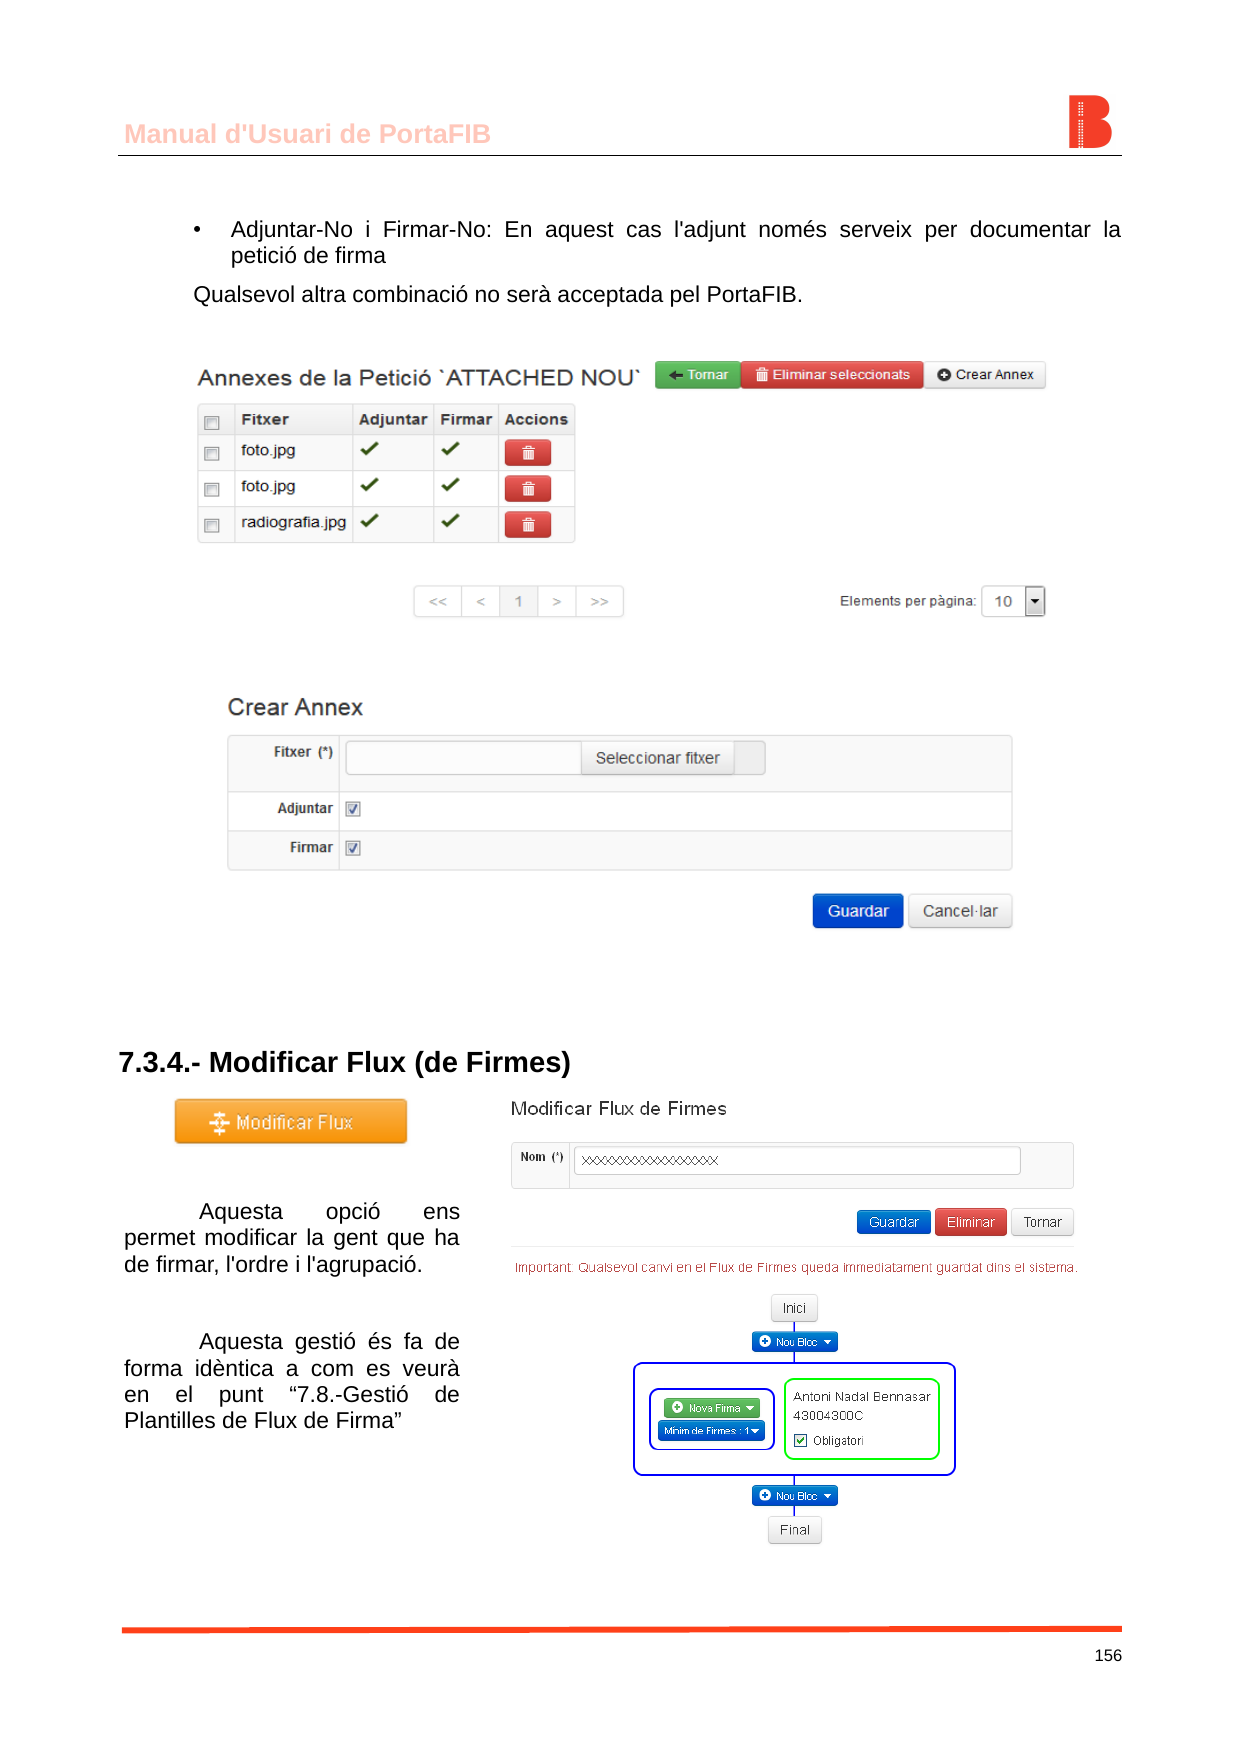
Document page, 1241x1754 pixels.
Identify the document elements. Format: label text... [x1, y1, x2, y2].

picture [1063, 94, 1117, 150]
picture [504, 1096, 1084, 1551]
subtitle Modificar Flux (de Firmes) [118, 1045, 1122, 1078]
list Adjuntar-No i Firmar-No: En aquest cas l'adjunt només serveix per documentar la petició de firma [193, 216, 1122, 268]
table_header Aquesta opció ens permet modificar la gent que ha de firmar, l'ordre i l'agrupació. Aquesta gestió és fa de forma idèntica a com es veurà en el punt “7.8Gestió de Plantilles de Flux de Firma” [118, 1091, 466, 1557]
picture [217, 682, 1023, 942]
picture [172, 1096, 412, 1147]
picture [187, 358, 1053, 632]
text Qualsevol altra combinació no serà acceptada pel PortaFIB. [118, 281, 1122, 307]
table_header [466, 1091, 1122, 1557]
